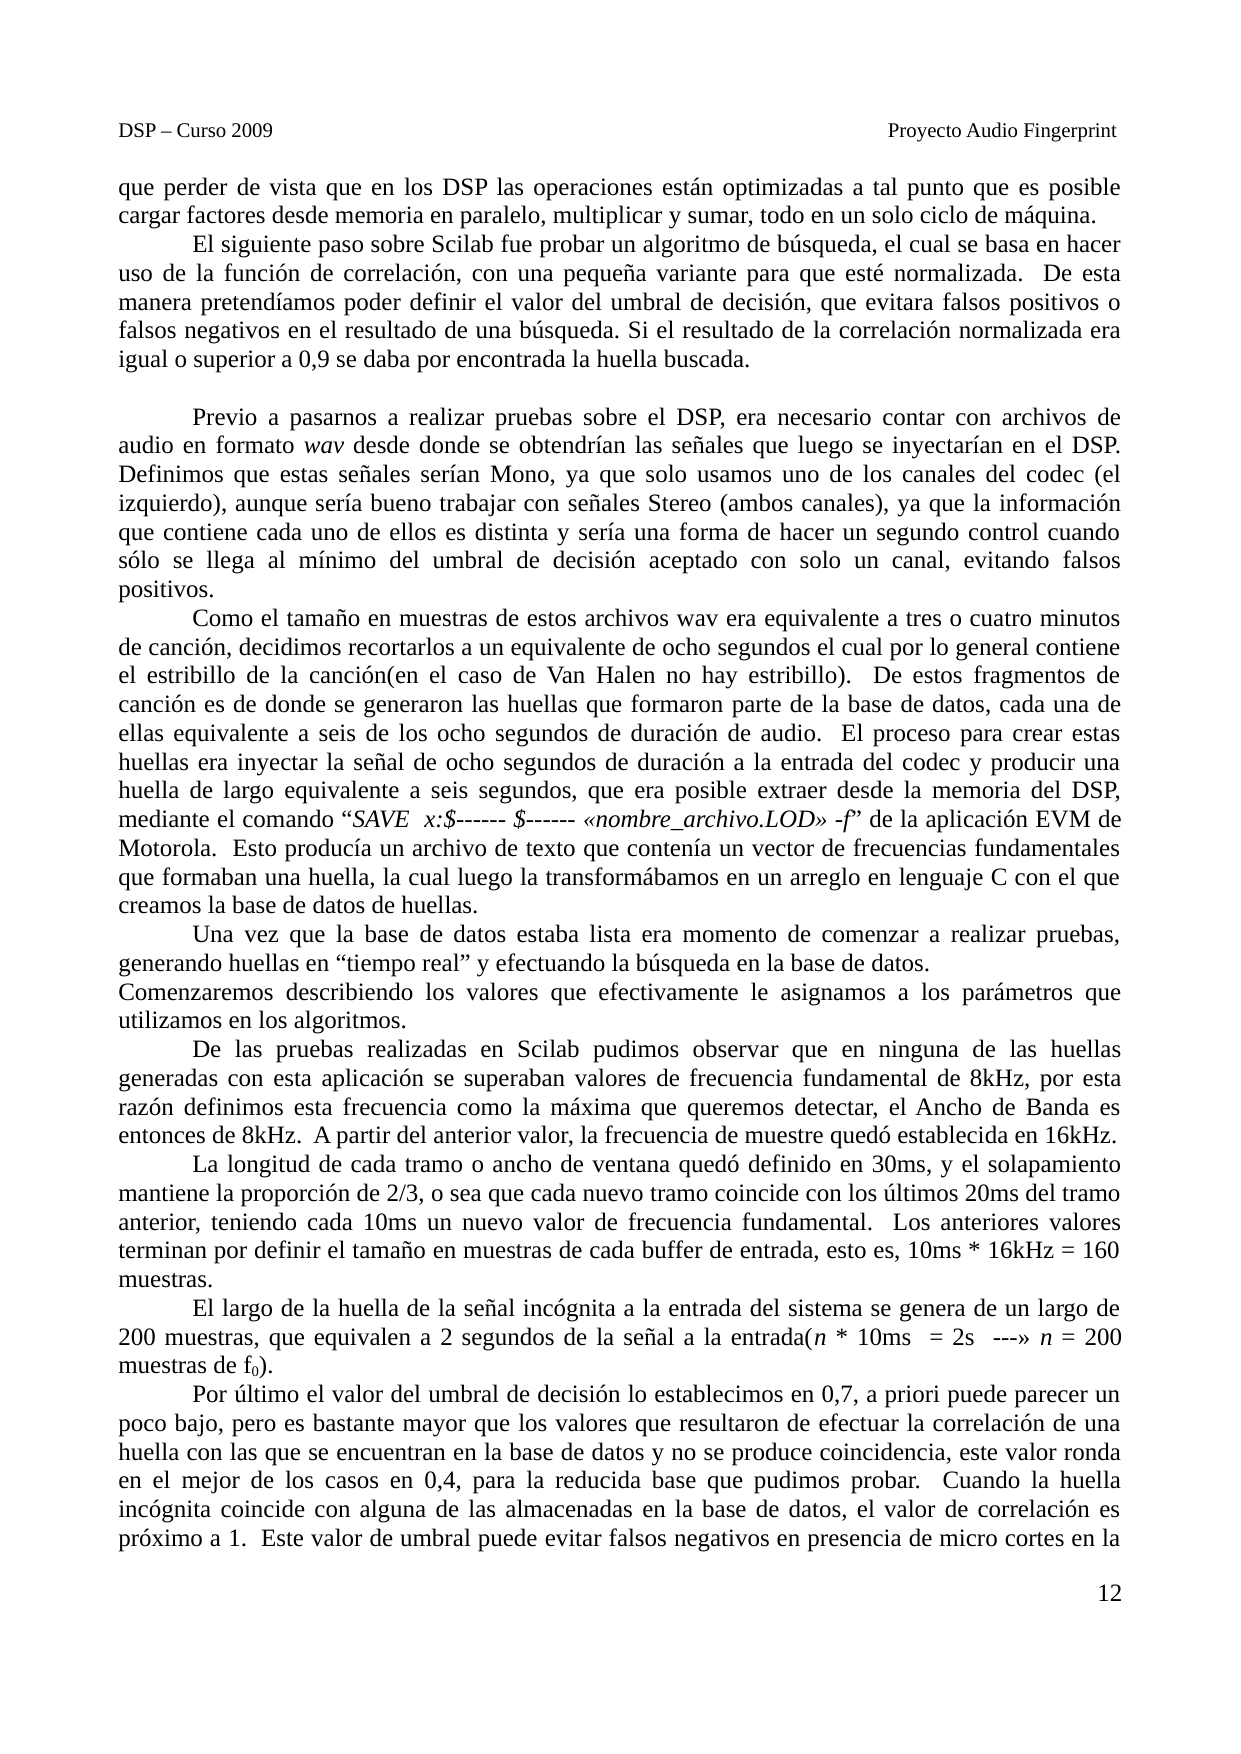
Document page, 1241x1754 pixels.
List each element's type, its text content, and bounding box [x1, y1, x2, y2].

text La longitud de cada tramo o ancho de ventana quedó definido en 30ms, y el solapamiento mantiene la proporción de 2/3, o sea que cada nuevo tramo coincide con los últimos 20ms del tramo anterior, teniendo cada 10ms un nuevo valor de frecuencia fundamental. Los anteriores valores terminan por definir el tamaño en muestras de cada buffer de entrada, esto es, 10ms * 16kHz = 160 muestras. [118, 1149, 1122, 1293]
text Previo a pasarnos a realizar pruebas sobre el DSP, era necesario contar con archivos de audio en formato wav desde donde se obtendrían las señales que luego se inyectarían en el DSP. Definimos que estas señales serían Mono, ya que solo usamos uno de los canales del codec (el izquierdo), aunque sería bueno trabajar con señales Stereo (ambos canales), ya que la información que contiene cada uno de ellos es distinta y sería una forma de hacer un segundo control cuando sólo se llega al mínimo del umbral de decisión aceptado con solo un canal, evitando falsos positivos. [118, 402, 1122, 603]
text Una vez que la base de datos estaba lista era momento de comenzar a realizar pruebas, generando huellas en “tiempo real” y efectuando la búsqueda en la base de datos. [118, 919, 1122, 977]
text Por último el valor del umbral de decisión lo establecimos en 0,7, a priori puede parecer un poco bajo, pero es bastante mayor que los valores que resultaron de efectuar la correlación de una huella con las que se encuentran en la base de datos y no se produce coincidencia, este valor ronda en el mejor de los casos en 0,4, para la reducida base que pudimos probar. Cuando la huella incógnita coincide con alguna de las almacenadas en la base de datos, el valor de correlación es próximo a 1. Este valor de umbral puede evitar falsos negativos en presencia de micro cortes en la [118, 1379, 1122, 1552]
text De las pruebas realizadas en Scilab pudimos observar que en ninguna de las huellas generadas con esta aplicación se superaban valores de frecuencia fundamental de 8kHz, por esta razón definimos esta frecuencia como la máxima que queremos detectar, el Ancho de Banda es entonces de 8kHz. A partir del anterior valor, la frecuencia de muestre quedó establecida en 16kHz. [118, 1034, 1122, 1149]
text El largo de la huella de la señal incógnita a la entrada del sistema se genera de un largo de 200 muestras, que equivalen a 2 segundos de la señal a la entrada(n * 10ms = 2s ---» n = 200 muestras de f0). [118, 1293, 1122, 1379]
text Comenzaremos describiendo los valores que efectivamente le asignamos a los parámetros que utilizamos en los algoritmos. [118, 977, 1122, 1034]
text El siguiente paso sobre Scilab fue probar un algoritmo de búsqueda, el cual se basa en hacer uso de la función de correlación, con una pequeña variante para que esté normalizada. De esta manera pretendíamos poder definir el valor del umbral de decisión, que evitara falsos positivos o falsos negativos en el resultado de una búsqueda. Si el resultado de la correlación normalizada era igual o superior a 0,9 se daba por encontrada la huella buscada. [118, 229, 1122, 373]
text Como el tamaño en muestras de estos archivos wav era equivalente a tres o cuatro minutos de canción, decidimos recortarlos a un equivalente de ocho segundos el cual por lo general contiene el estribillo de la canción(en el caso de Van Halen no hay estribillo). De estos fragmentos de canción es de donde se generaron las huellas que formaron parte de la base de datos, cada una de ellas equivalente a seis de los ocho segundos de duración de audio. El proceso para crear estas huellas era inyectar la señal de ocho segundos de duración a la entrada del codec y producir una huella de largo equivalente a seis segundos, que era posible extraer desde la memoria del DSP, mediante el comando “SAVE x:$------ $------ «nombre_archivo.LOD» -f” de la aplicación EVM de Motorola. Esto producía un archivo de texto que contenía un vector de frecuencias fundamentales que formaban una huella, la cual luego la transformábamos en un arreglo en lenguaje C con el que creamos la base de datos de huellas. [118, 603, 1122, 919]
text que perder de vista que en los DSP las operaciones están optimizadas a tal punto que es posible cargar factores desde memoria en paralelo, multiplicar y sumar, todo en un solo ciclo de máquina. [118, 172, 1122, 229]
